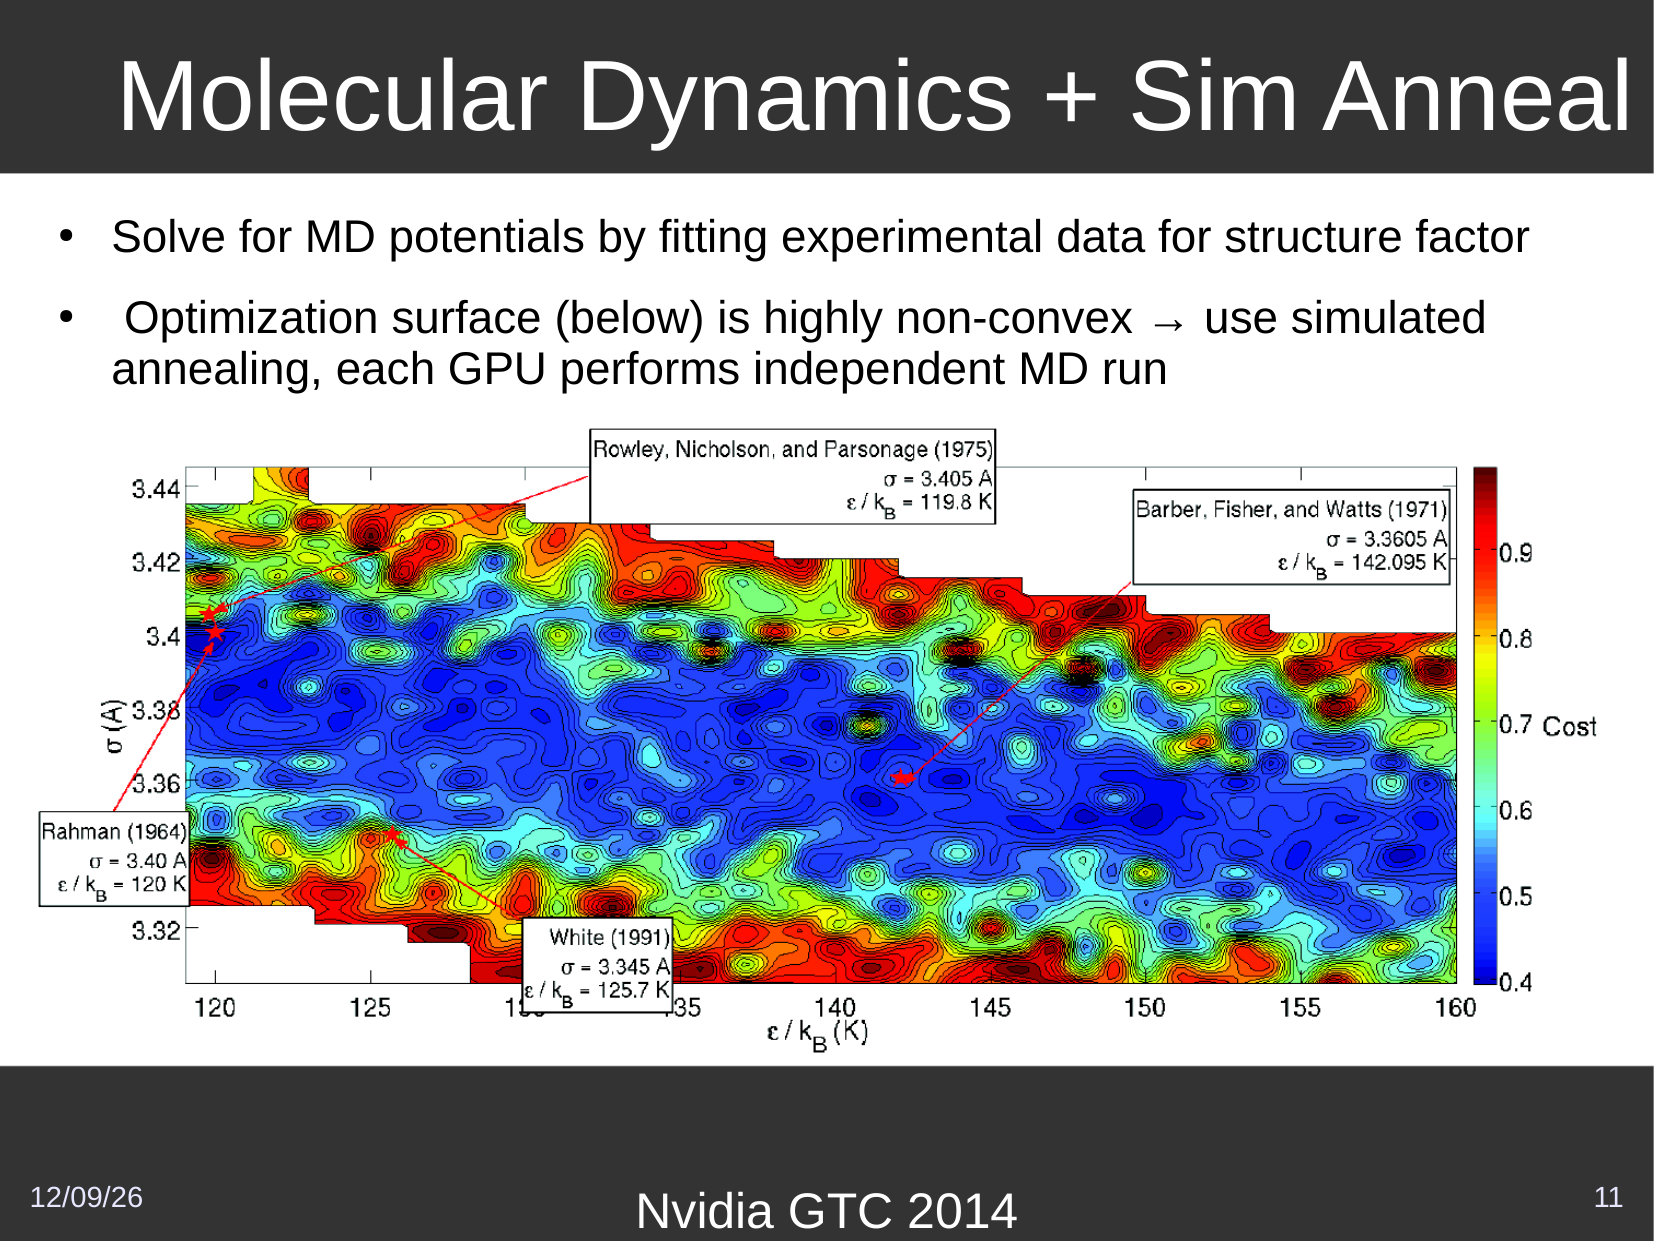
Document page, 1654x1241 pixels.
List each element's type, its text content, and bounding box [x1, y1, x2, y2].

text_box Nvidia GTC 2014 [29, 1182, 1625, 1239]
list Solve for MD potentials by fitting experimental data for structure factor Optimization surface (below) is highly non-convex → use simulated annealing, each GPU performs independent MD run [40, 210, 1576, 396]
picture [0, 0, 1654, 1241]
title Molecular Dynamics + Sim Anneal [40, 11, 1636, 181]
